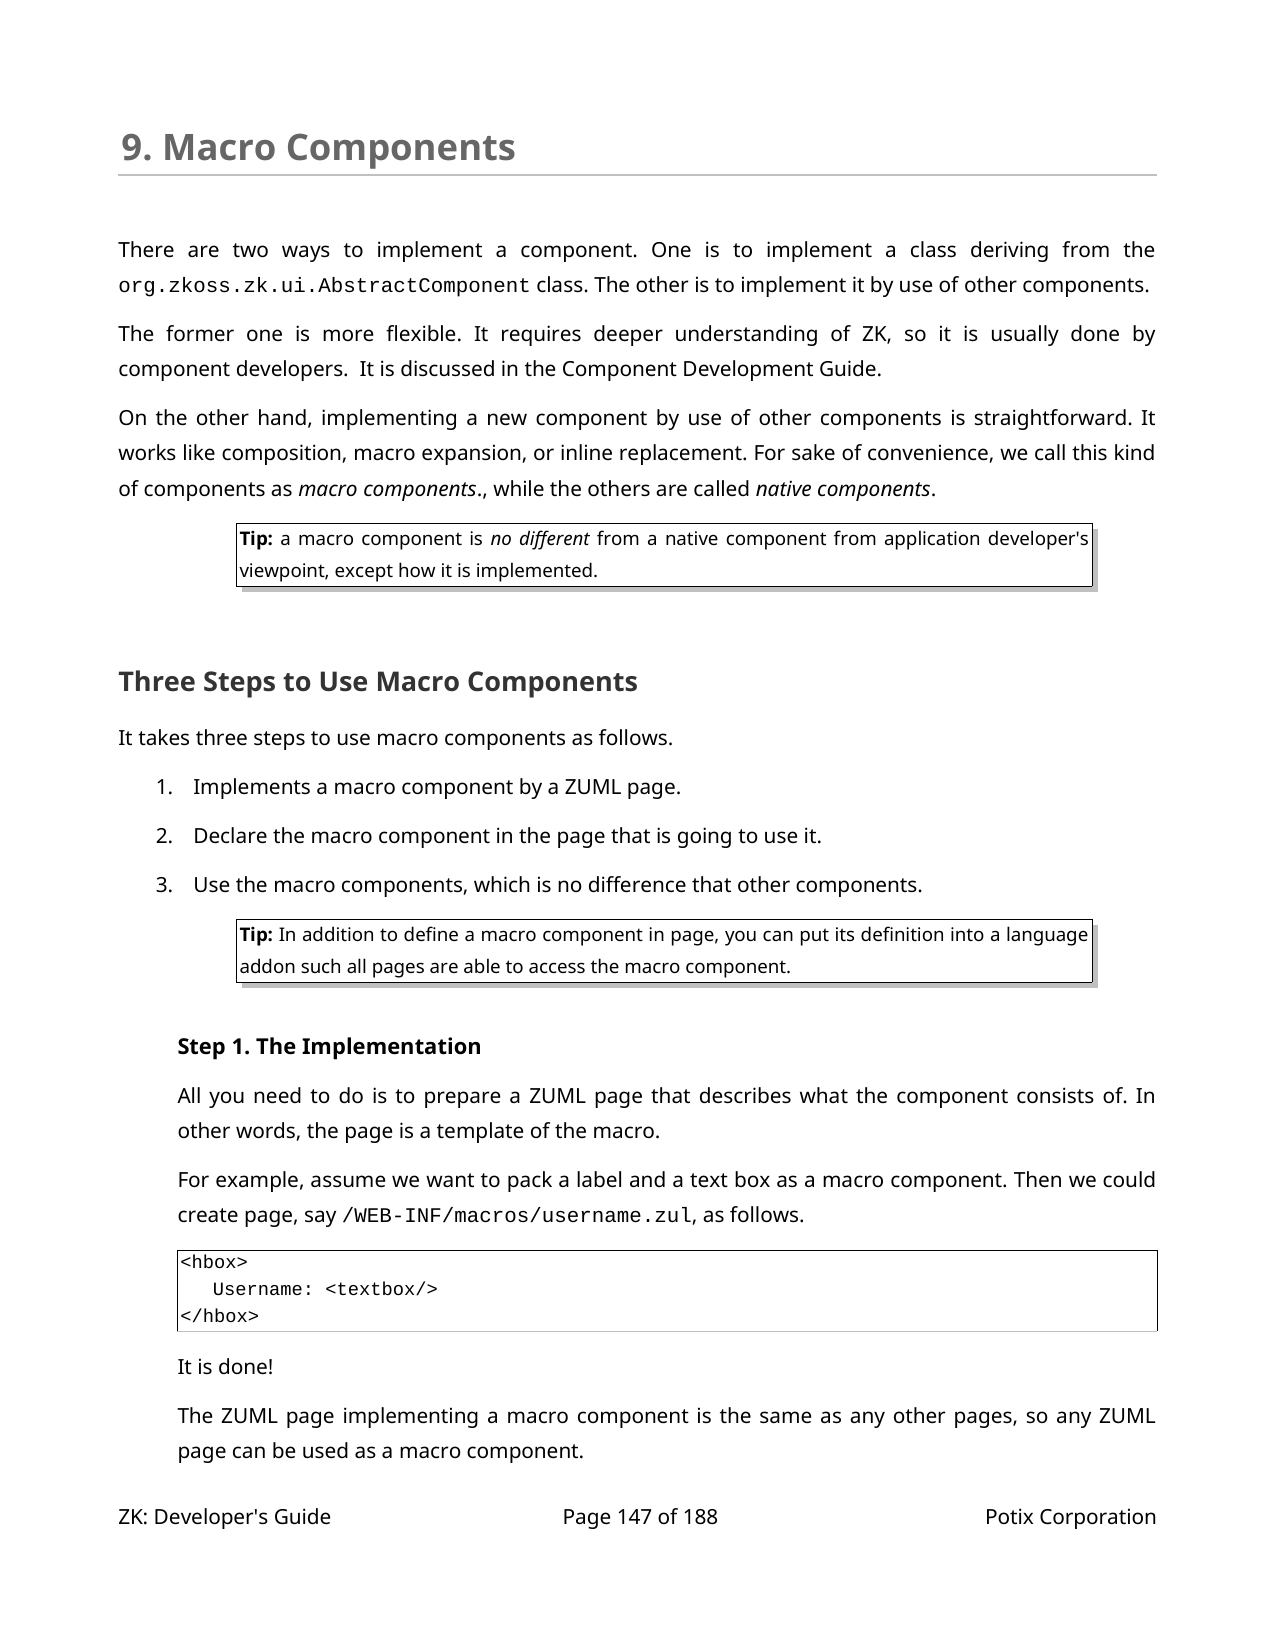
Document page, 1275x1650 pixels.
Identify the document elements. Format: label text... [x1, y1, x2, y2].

list Use the macro components, which is no difference that other components. [156, 870, 1157, 898]
text </hbox> [178, 1304, 1157, 1331]
text Tip: a macro component is no different from a native component from application developer's viewpoint, except how it is implemented. [237, 524, 1092, 586]
text For example, assume we want to pack a label and a text box as a macro component. Then we could create page, say /WEB-INF/macros/username.zul, as follows. [177, 1165, 1157, 1229]
text <hbox> [178, 1251, 1157, 1274]
text The former one is more flexible. It requires deeper understanding of ZK, so it is usually done by component developers. It is discussed in the Component Development Guide. [118, 319, 1157, 383]
subtitle 9. Macro Components [118, 118, 1157, 174]
list Implements a macro component by a ZUML page. [156, 772, 1157, 800]
subtitle Three Steps to Use Macro Components [118, 663, 1157, 699]
list Declare the macro component in the page that is going to use it. [156, 821, 1157, 849]
text It takes three steps to use macro components as follows. [118, 723, 1157, 751]
text It is done! [177, 1352, 1157, 1380]
text Tip: In addition to define a macro component in page, you can put its definition into a language addon such all pages are able to access the macro component. [237, 920, 1092, 982]
text The ZUML page implementing a macro component is the same as any other pages, so any ZUML page can be used as a macro component. [177, 1401, 1157, 1464]
text Username: <textbox/> [178, 1277, 1157, 1301]
text There are two ways to implement a component. One is to implement a class deriving from the org.zkoss.zk.ui.AbstractComponent class. The other is to implement it by use of other components. [118, 235, 1157, 299]
subtitle Step 1. The Implementation [177, 1031, 1157, 1061]
text All you need to do is to prepare a ZUML page that describes what the component consists of. In other words, the page is a template of the macro. [177, 1081, 1157, 1144]
text On the other hand, implementing a new component by use of other components is straightforward. It works like composition, macro expansion, or inline replacement. For sake of convenience, we call this kind of components as macro components., while the others are called native components. [118, 403, 1157, 502]
